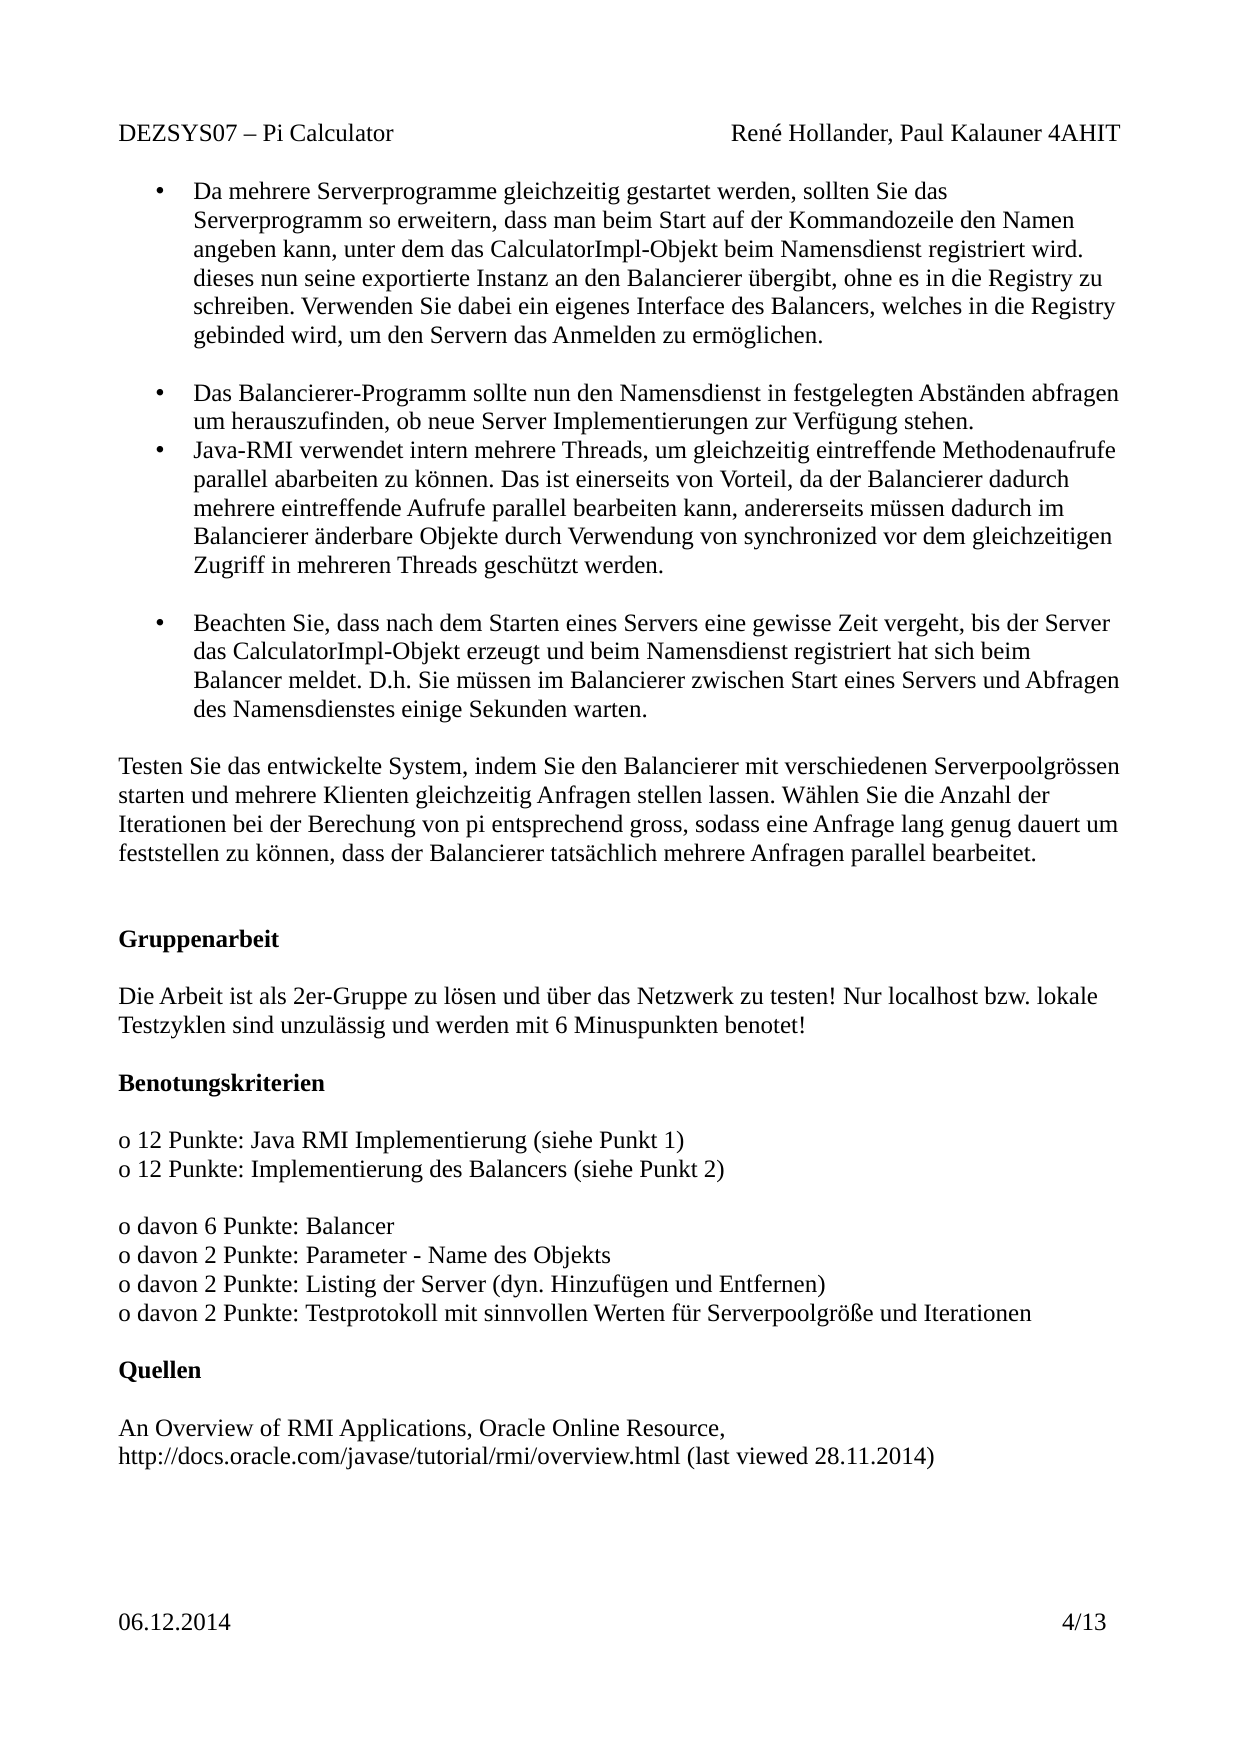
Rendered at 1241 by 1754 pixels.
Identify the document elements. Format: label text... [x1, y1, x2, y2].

text o davon 2 Punkte: Parameter - Name des Objekts [118, 1240, 1122, 1269]
text o 12 Punkte: Java RMI Implementierung (siehe Punkt 1) [118, 1125, 1122, 1154]
text o davon 6 Punkte: Balancer [118, 1211, 1122, 1240]
text o davon 2 Punkte: Testprotokoll mit sinnvollen Werten für Serverpoolgröße und Iterationen [118, 1298, 1122, 1326]
text Quellen [118, 1355, 1122, 1384]
text Gruppenarbeit [118, 924, 1122, 953]
text An Overview of RMI Applications, Oracle Online Resource, http://docs.oracle.com/javase/tutorial/rmi/overview.html (last viewed 28.11.2014) [118, 1413, 1122, 1470]
list Da mehrere Serverprogramme gleichzeitig gestartet werden, sollten Sie das Serverprogramm so erweitern, dass man beim Start auf der Kommandozeile den Namen angeben kann, unter dem das CalculatorImpl-Objekt beim Namensdienst registriert wird. dieses nun seine exportierte Instanz an den Balancierer übergibt, ohne es in die Registry zu schreiben. Verwenden Sie dabei ein eigenes Interface des Balancers, welches in die Registry gebinded wird, um den Servern das Anmelden zu ermöglichen. [156, 176, 1122, 349]
text o davon 2 Punkte: Listing der Server (dyn. Hinzufügen und Entfernen) [118, 1269, 1122, 1298]
list Java-RMI verwendet intern mehrere Threads, um gleichzeitig eintreffende Methodenaufrufe parallel abarbeiten zu können. Das ist einerseits von Vorteil, da der Balancierer dadurch mehrere eintreffende Aufrufe parallel bearbeiten kann, andererseits müssen dadurch im Balancierer änderbare Objekte durch Verwendung von synchronized vor dem gleichzeitigen Zugriff in mehreren Threads geschützt werden. [156, 435, 1122, 579]
list Beachten Sie, dass nach dem Starten eines Servers eine gewisse Zeit vergeht, bis der Server das CalculatorImpl-Objekt erzeugt und beim Namensdienst registriert hat sich beim Balancer meldet. D.h. Sie müssen im Balancierer zwischen Start eines Servers und Abfragen des Namensdienstes einige Sekunden warten. [156, 608, 1122, 723]
text Benotungskriterien [118, 1068, 1122, 1096]
text o 12 Punkte: Implementierung des Balancers (siehe Punkt 2) [118, 1154, 1122, 1183]
text Testen Sie das entwickelte System, indem Sie den Balancierer mit verschiedenen Serverpoolgrössen starten und mehrere Klienten gleichzeitig Anfragen stellen lassen. Wählen Sie die Anzahl der Iterationen bei der Berechung von pi entsprechend gross, sodass eine Anfrage lang genug dauert um feststellen zu können, dass der Balancierer tatsächlich mehrere Anfragen parallel bearbeitet. [118, 751, 1122, 866]
text Die Arbeit ist als 2er-Gruppe zu lösen und über das Netzwerk zu testen! Nur localhost bzw. lokale Testzyklen sind unzulässig und werden mit 6 Minuspunkten benotet! [118, 981, 1122, 1039]
list Das Balancierer-Programm sollte nun den Namensdienst in festgelegten Abständen abfragen um herauszufinden, ob neue Server Implementierungen zur Verfügung stehen. [156, 378, 1122, 435]
